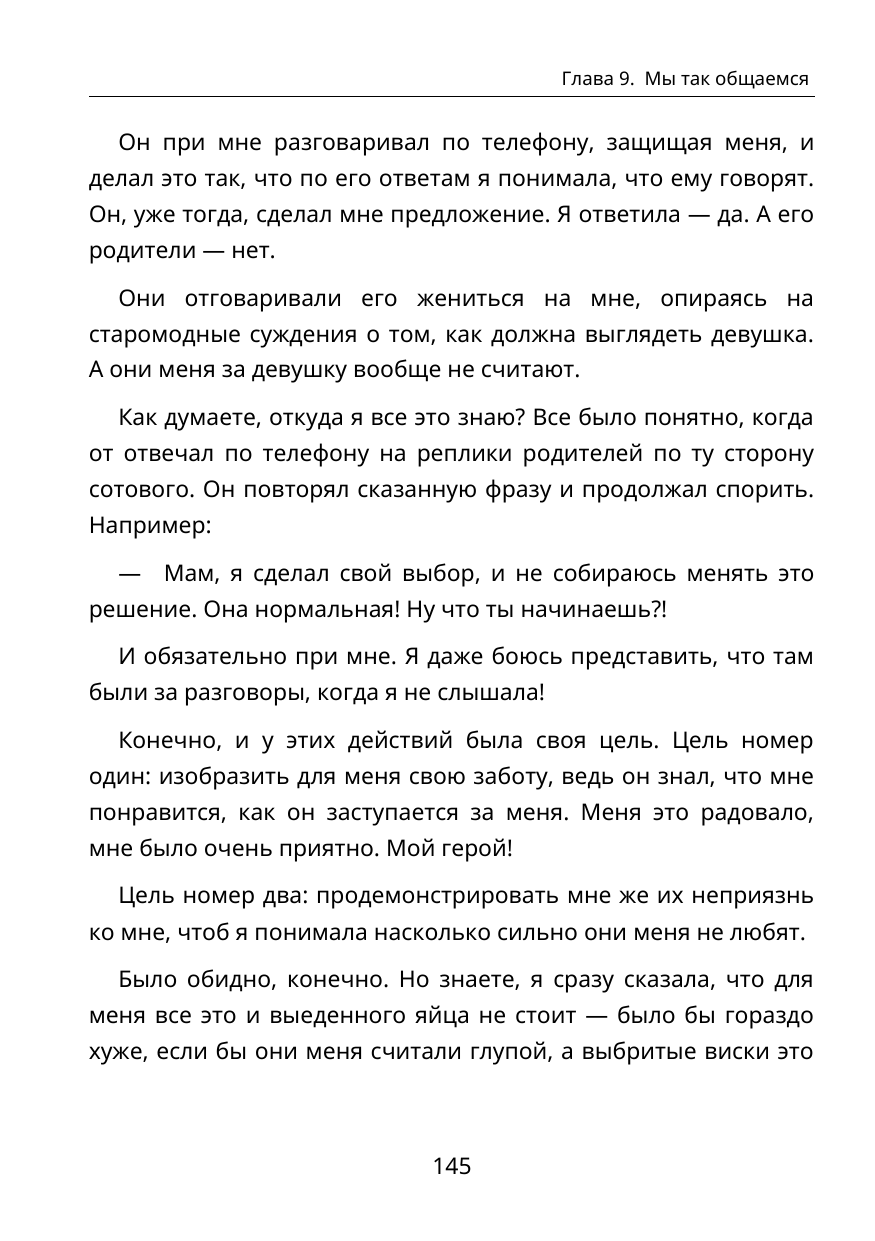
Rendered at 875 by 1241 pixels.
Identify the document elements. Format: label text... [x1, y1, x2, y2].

text Они отговаривали его жениться на мне, опираясь на старомодные суждения о том, как должна выглядеть девушка. А они меня за девушку вообще не считают. [88, 282, 815, 385]
text Он при мне разговаривал по телефону, защищая меня, и делал это так, что по его ответам я понимала, что ему говорят. Он, уже тогда, сделал мне предложение. Я ответила — да. А его родители — нет. [88, 126, 815, 265]
text И обязательно при мне. Я даже боюсь представить, что там были за разговоры, когда я не слышала! [88, 640, 815, 707]
text Цель номер два: продемонстрировать мне же их неприязнь ко мне, чтоб я понимала насколько сильно они меня не любят. [88, 879, 815, 947]
text Как думаете, откуда я все это знаю? Все было понятно, когда от отвечал по телефону на реплики родителей по ту сторону сотового. Он повторял сказанную фразу и продолжал спорить. Например: [88, 401, 815, 540]
text Конечно, и у этих действий была своя цель. Цель номер один: изобразить для меня свою заботу, ведь он знал, что мне понравится, как он заступается за меня. Меня это радовало, мне было очень приятно. Мой герой! [88, 724, 815, 863]
text Было обидно, конечно. Но знаете, я сразу сказала, что для меня все это и выеденного яйца не стоит — было бы гораздо хуже, если бы они меня считали глупой, а выбритые виски это [88, 963, 815, 1066]
list Мам, я сделал свой выбор, и не собираюсь менять это решение. Она нормальная! Ну что ты начинаешь?! [88, 557, 815, 624]
